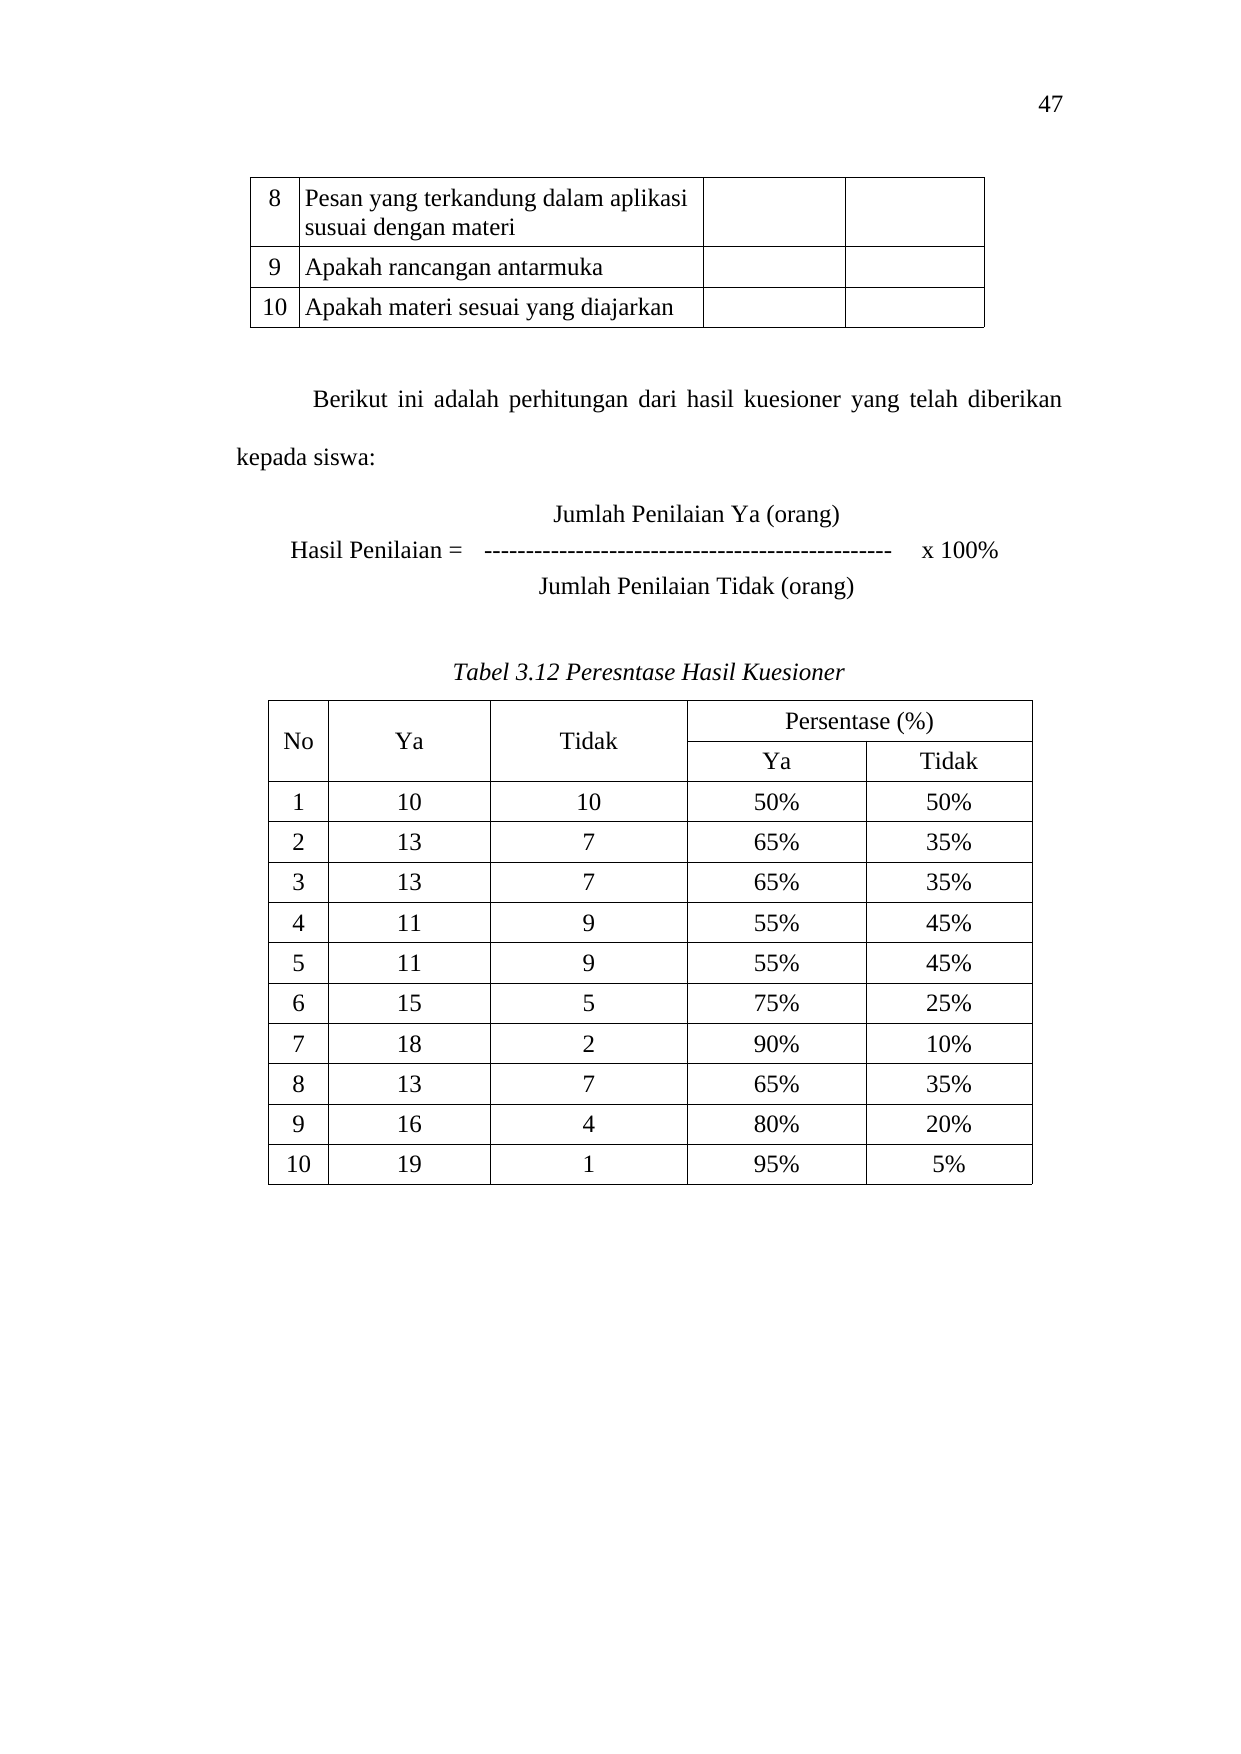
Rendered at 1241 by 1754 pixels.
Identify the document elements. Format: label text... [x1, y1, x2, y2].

table_cell [846, 247, 984, 287]
table_header Persentase (%) [688, 701, 1032, 741]
table_cell 8 [269, 1064, 328, 1103]
table_cell 8 [251, 178, 299, 246]
table_cell 7 [269, 1024, 328, 1063]
table_cell [704, 288, 845, 327]
table_cell 95% [688, 1145, 866, 1184]
table_cell 2 [269, 822, 328, 862]
table_cell [290, 571, 478, 600]
text Tabel 3.12 Peresntase Hasil Kuesioner [236, 657, 1063, 686]
table_cell 75% [688, 984, 866, 1023]
table_cell 6 [269, 984, 328, 1023]
table_cell [846, 288, 984, 327]
table_header [290, 500, 478, 528]
table_cell Hasil Penilaian = [290, 528, 478, 571]
table_cell [704, 247, 845, 287]
table_cell 5 [269, 943, 328, 982]
table_cell 45% [867, 903, 1032, 942]
table_cell 11 [329, 943, 490, 982]
table_cell x 100% [915, 528, 1022, 571]
table_cell [846, 178, 984, 246]
table_cell 35% [867, 863, 1032, 902]
table_header Tidak [491, 701, 687, 781]
table_cell 9 [491, 903, 687, 942]
table_cell 90% [688, 1024, 866, 1063]
table_cell 15 [329, 984, 490, 1023]
table_cell 3 [269, 863, 328, 902]
table_header [915, 500, 1022, 528]
table_cell 18 [329, 1024, 490, 1063]
table_cell Ya [688, 742, 866, 781]
table_header Jumlah Penilaian Ya (orang) [478, 500, 915, 528]
table_cell 5% [867, 1145, 1032, 1184]
table_cell 20% [867, 1105, 1032, 1144]
text Berikut ini adalah perhitungan dari hasil kuesioner yang telah diberikan kepada siswa: [236, 384, 1063, 471]
table_cell 50% [867, 782, 1032, 821]
table_cell 80% [688, 1105, 866, 1144]
table_cell 4 [491, 1105, 687, 1144]
table_header No [269, 701, 328, 781]
table_cell 13 [329, 863, 490, 902]
table_cell 10 [269, 1145, 328, 1184]
table_cell Tidak [867, 742, 1032, 781]
table_cell 4 [269, 903, 328, 942]
table_cell 11 [329, 903, 490, 942]
table_cell 45% [867, 943, 1032, 982]
table_cell 7 [491, 1064, 687, 1103]
table_cell 1 [491, 1145, 687, 1184]
table_cell 16 [329, 1105, 490, 1144]
table_cell 55% [688, 903, 866, 942]
table_cell 5 [491, 984, 687, 1023]
table_cell Pesan yang terkandung dalam aplikasi susuai dengan materi [300, 178, 703, 246]
table_cell 1 [269, 782, 328, 821]
table_cell 7 [491, 863, 687, 902]
table_cell ------------------------------------------------- [478, 528, 915, 571]
table_cell 13 [329, 822, 490, 862]
table_cell [704, 178, 845, 246]
table_cell 65% [688, 822, 866, 862]
table_cell 25% [867, 984, 1032, 1023]
table_cell Jumlah Penilaian Tidak (orang) [478, 571, 915, 600]
table_cell 55% [688, 943, 866, 982]
table_cell 9 [491, 943, 687, 982]
table_cell 35% [867, 822, 1032, 862]
table_cell 65% [688, 1064, 866, 1103]
table_cell 9 [269, 1105, 328, 1144]
table_cell 50% [688, 782, 866, 821]
table_header Ya [329, 701, 490, 781]
table_cell Apakah rancangan antarmuka [300, 247, 703, 287]
table_cell 35% [867, 1064, 1032, 1103]
table_cell 9 [251, 247, 299, 287]
table_cell 19 [329, 1145, 490, 1184]
table_cell 13 [329, 1064, 490, 1103]
table_cell 10 [251, 288, 299, 327]
table_cell 7 [491, 822, 687, 862]
table_cell Apakah materi sesuai yang diajarkan [300, 288, 703, 327]
table_cell 2 [491, 1024, 687, 1063]
table_cell 10 [491, 782, 687, 821]
table_cell [915, 571, 1022, 600]
table_cell 10% [867, 1024, 1032, 1063]
table_cell 10 [329, 782, 490, 821]
table_cell 65% [688, 863, 866, 902]
